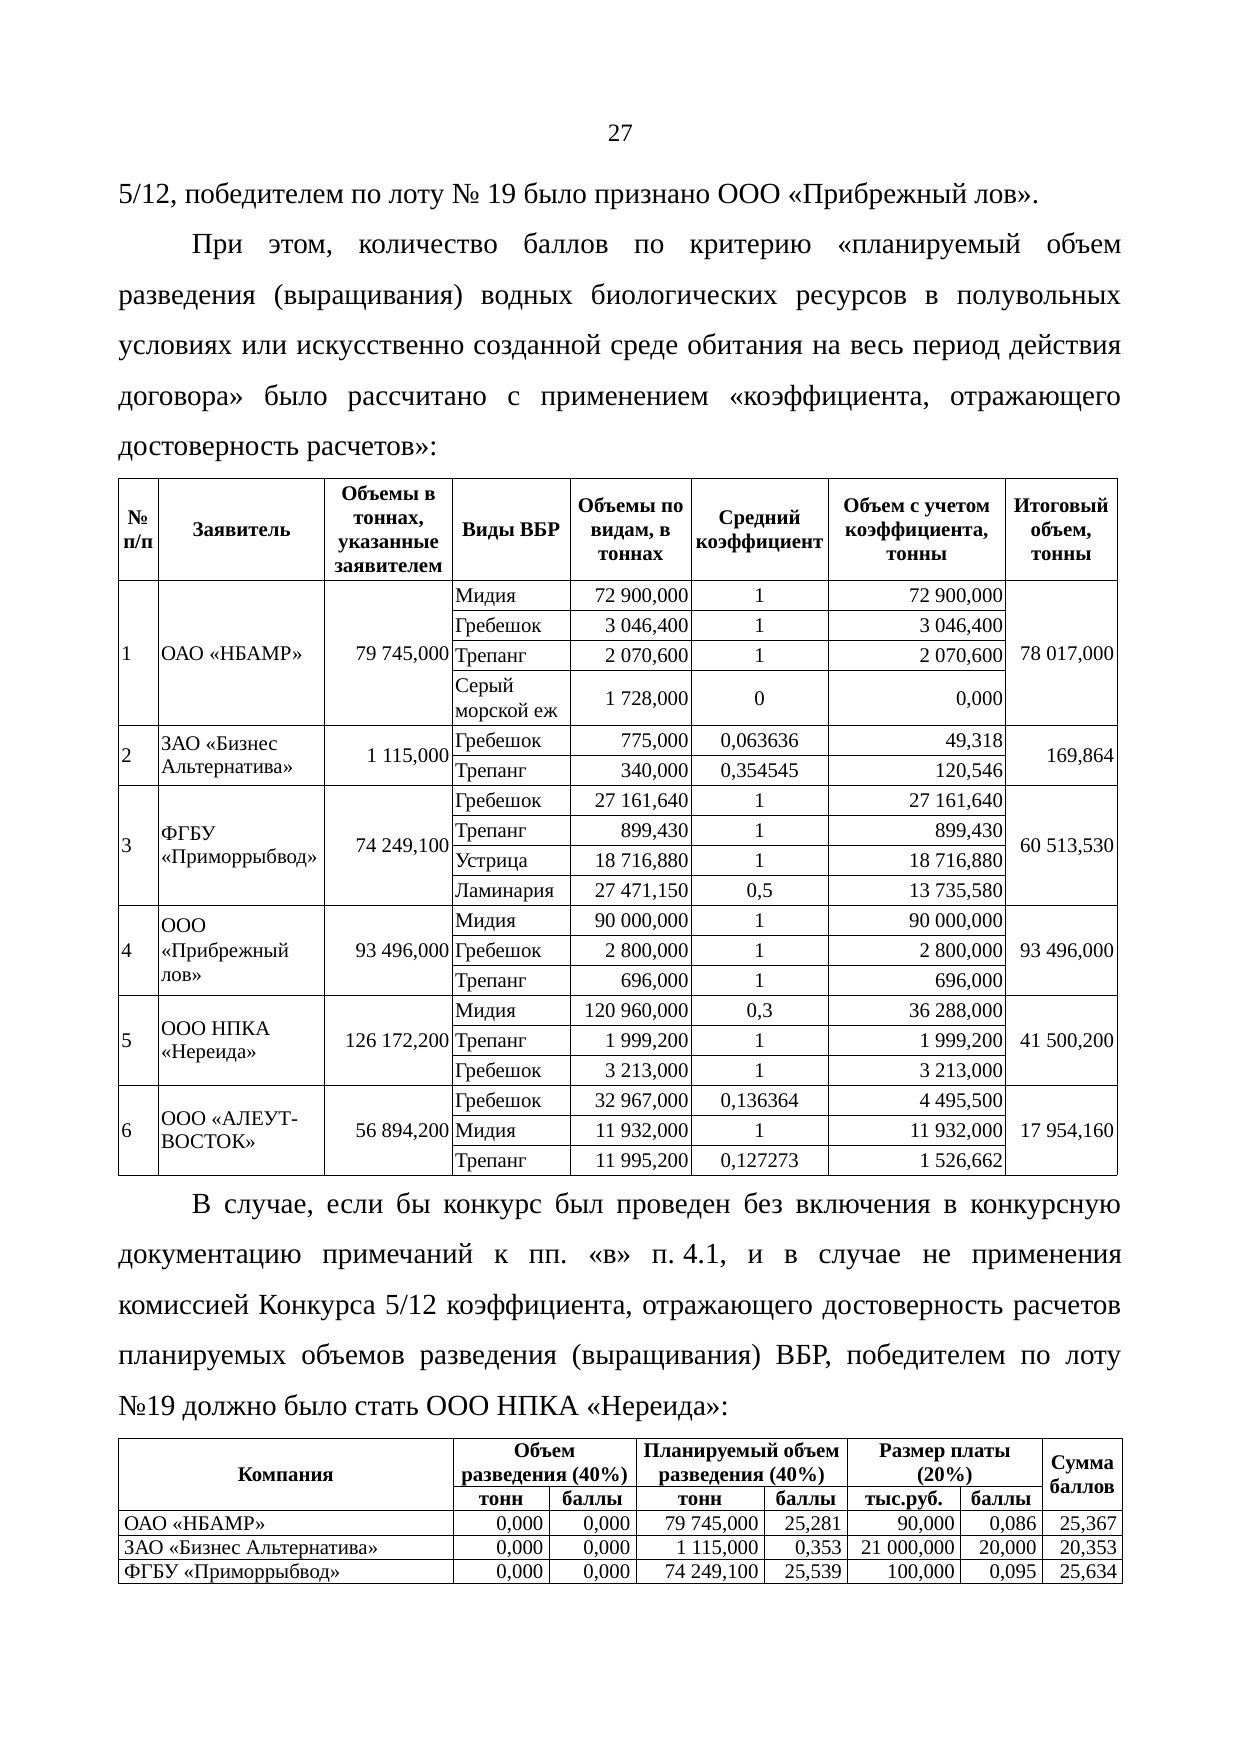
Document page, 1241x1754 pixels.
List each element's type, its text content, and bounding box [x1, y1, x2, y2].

table_cell 6 [119, 1086, 158, 1174]
text При этом, количество баллов по критерию «планируемый объем разведения (выращивания) водных биологических ресурсов в полувольных условиях или искусственно созданной среде обитания на весь период действия договора» было рассчитано с применением «коэффициента, отражающего достоверность расчетов»: [118, 227, 1122, 461]
table_cell 1 728,000 [571, 671, 691, 724]
table_cell 79 745,000 [637, 1511, 764, 1534]
table_cell 1 [692, 966, 828, 994]
table_cell Мидия [453, 1116, 570, 1144]
table_header Объем разведения (40%) [454, 1439, 636, 1486]
table_cell Трепанг [453, 816, 570, 844]
table_header Планируемый объем разведения (40%) [637, 1439, 847, 1486]
table_header Объемы по видам, в тоннах [571, 479, 691, 580]
table_cell 0,354545 [692, 756, 828, 784]
table_cell Трепанг [453, 1146, 570, 1174]
table_cell 11 995,200 [571, 1146, 691, 1174]
table_header Объем с учетом коэффициента, тонны [829, 479, 1005, 580]
table_cell 1 999,200 [829, 1026, 1005, 1054]
table_cell ООО «АЛЕУТ-ВОСТОК» [159, 1086, 324, 1174]
table_cell 1 526,662 [829, 1146, 1005, 1174]
table_cell 1 115,000 [325, 726, 452, 784]
table_cell Трепанг [453, 966, 570, 994]
table_cell ФГБУ «Приморрыбвод» [119, 1560, 453, 1583]
table_cell 0,000 [454, 1511, 549, 1534]
table_cell Гребешок [453, 726, 570, 754]
table_cell 1 [692, 1116, 828, 1144]
table_cell 126 172,200 [325, 996, 452, 1084]
table_cell баллы [550, 1487, 636, 1510]
table_cell 2 070,600 [829, 641, 1005, 670]
table_cell 120,546 [829, 756, 1005, 784]
table_cell 0,000 [454, 1536, 549, 1559]
table_cell 0,000 [550, 1511, 636, 1534]
table_header Размер платы (20%) [848, 1439, 1042, 1486]
table_cell 90 000,000 [829, 906, 1005, 934]
table_cell 79 745,000 [325, 581, 452, 724]
table_cell 100,000 [848, 1560, 960, 1583]
table_cell 3 213,000 [571, 1056, 691, 1084]
table_cell 18 716,880 [829, 846, 1005, 874]
table_cell 27 161,640 [571, 786, 691, 814]
table_header Объемы в тоннах, указанные заявителем [325, 479, 452, 580]
table_cell 3 213,000 [829, 1056, 1005, 1084]
table_cell 3 046,400 [829, 611, 1005, 640]
table_header Итоговый объем, тонны [1006, 479, 1117, 580]
table_cell 2 800,000 [571, 936, 691, 964]
table_cell 74 249,100 [325, 786, 452, 904]
table_cell 0,3 [692, 996, 828, 1024]
table_cell 27 471,150 [571, 876, 691, 904]
table_cell 41 500,200 [1006, 996, 1117, 1084]
table_cell 1 [692, 906, 828, 934]
table_cell 0,063636 [692, 726, 828, 754]
table_cell Трепанг [453, 756, 570, 784]
table_cell тыс.руб. [848, 1487, 960, 1510]
table_cell тонн [637, 1487, 764, 1510]
table_cell баллы [961, 1487, 1042, 1510]
table_cell Гребешок [453, 786, 570, 814]
table_header № п/п [119, 479, 158, 580]
text В случае, если бы конкурс был проведен без включения в конкурсную документацию примечаний к пп. «в» п. 4.1, и в случае не применения комиссией Конкурса 5/12 коэффициента, отражающего достоверность расчетов планируемых объемов разведения (выращивания) ВБР, победителем по лоту №19 должно было стать ООО НПКА «Нереида»: [118, 1186, 1122, 1421]
table_cell 13 735,580 [829, 876, 1005, 904]
table_cell 25,539 [765, 1560, 847, 1583]
table_cell Трепанг [453, 1026, 570, 1054]
table_cell 25,281 [765, 1511, 847, 1534]
table_cell ЗАО «Бизнес Альтернатива» [119, 1536, 453, 1559]
table_cell 696,000 [829, 966, 1005, 994]
table_cell 49,318 [829, 726, 1005, 754]
table_cell 899,430 [571, 816, 691, 844]
table_cell 1 [692, 1026, 828, 1054]
table_cell Гребешок [453, 1056, 570, 1084]
table_cell 3 046,400 [571, 611, 691, 640]
table_cell 120 960,000 [571, 996, 691, 1024]
table_header Сумма баллов [1043, 1439, 1122, 1510]
table_cell 60 513,530 [1006, 786, 1117, 904]
table_cell 4 [119, 906, 158, 994]
table_cell ФГБУ «Приморрыбвод» [159, 786, 324, 904]
table_header Заявитель [159, 479, 324, 580]
table_cell 169,864 [1006, 726, 1117, 784]
table_cell 18 716,880 [571, 846, 691, 874]
table_header Виды ВБР [453, 479, 570, 580]
table_cell 1 [692, 846, 828, 874]
table_cell 0,127273 [692, 1146, 828, 1174]
table_cell 25,634 [1043, 1560, 1122, 1583]
table_cell 0,000 [829, 671, 1005, 724]
table_cell тонн [454, 1487, 549, 1510]
table_cell 36 288,000 [829, 996, 1005, 1024]
table_cell 25,367 [1043, 1511, 1122, 1534]
table_cell 21 000,000 [848, 1536, 960, 1559]
table_cell 27 161,640 [829, 786, 1005, 814]
table_cell 775,000 [571, 726, 691, 754]
table_cell 72 900,000 [571, 581, 691, 610]
table_cell 899,430 [829, 816, 1005, 844]
table_cell Трепанг [453, 641, 570, 670]
table_cell 3 [119, 786, 158, 904]
table_cell 2 800,000 [829, 936, 1005, 964]
table_cell 93 496,000 [1006, 906, 1117, 994]
table_cell 78 017,000 [1006, 581, 1117, 724]
table_cell ОАО «НБАМР» [119, 1511, 453, 1534]
table_cell 0,136364 [692, 1086, 828, 1114]
table_cell Ламинария [453, 876, 570, 904]
table_cell баллы [765, 1487, 847, 1510]
table_cell 1 [692, 581, 828, 610]
table_cell 1 [692, 641, 828, 670]
table_cell 20,353 [1043, 1536, 1122, 1559]
table_cell 1 [119, 581, 158, 724]
table_cell Гребешок [453, 611, 570, 640]
table_cell Серый морской еж [453, 671, 570, 724]
table_cell 90 000,000 [571, 906, 691, 934]
text 5/12, победителем по лоту № 19 было признано ООО «Прибрежный лов». [118, 176, 1122, 210]
table_cell 0 [692, 671, 828, 724]
table_cell Устрица [453, 846, 570, 874]
table_header Средний коэффициент [692, 479, 828, 580]
table_cell Гребешок [453, 1086, 570, 1114]
table_cell 11 932,000 [571, 1116, 691, 1144]
table_cell 1 999,200 [571, 1026, 691, 1054]
table_cell 696,000 [571, 966, 691, 994]
table_cell 0,000 [550, 1560, 636, 1583]
table_cell 1 [692, 786, 828, 814]
table_cell 90,000 [848, 1511, 960, 1534]
table_header Компания [119, 1439, 453, 1510]
table_cell 0,000 [550, 1536, 636, 1559]
table_cell 1 [692, 1056, 828, 1084]
table_cell 1 [692, 816, 828, 844]
table_cell 72 900,000 [829, 581, 1005, 610]
table_cell ОАО «НБАМР» [159, 581, 324, 724]
table_cell 0,5 [692, 876, 828, 904]
table_cell 56 894,200 [325, 1086, 452, 1174]
table_cell 340,000 [571, 756, 691, 784]
table_cell 32 967,000 [571, 1086, 691, 1114]
table_cell 20,000 [961, 1536, 1042, 1559]
table_cell 17 954,160 [1006, 1086, 1117, 1174]
table_cell ООО «Прибрежный лов» [159, 906, 324, 994]
table_cell 11 932,000 [829, 1116, 1005, 1144]
table_cell ЗАО «Бизнес Альтернатива» [159, 726, 324, 784]
table_cell 0,095 [961, 1560, 1042, 1583]
table_cell 1 [692, 611, 828, 640]
table_cell 2 [119, 726, 158, 784]
table_cell 1 115,000 [637, 1536, 764, 1559]
table_cell Гребешок [453, 936, 570, 964]
table_cell 1 [692, 936, 828, 964]
table_cell 74 249,100 [637, 1560, 764, 1583]
table_cell 0,353 [765, 1536, 847, 1559]
table_cell 2 070,600 [571, 641, 691, 670]
table_cell Мидия [453, 581, 570, 610]
table_cell Мидия [453, 996, 570, 1024]
table_cell 4 495,500 [829, 1086, 1005, 1114]
table_cell Мидия [453, 906, 570, 934]
table_cell 0,086 [961, 1511, 1042, 1534]
table_cell ООО НПКА «Нереида» [159, 996, 324, 1084]
table_cell 0,000 [454, 1560, 549, 1583]
table_cell 93 496,000 [325, 906, 452, 994]
table_cell 5 [119, 996, 158, 1084]
